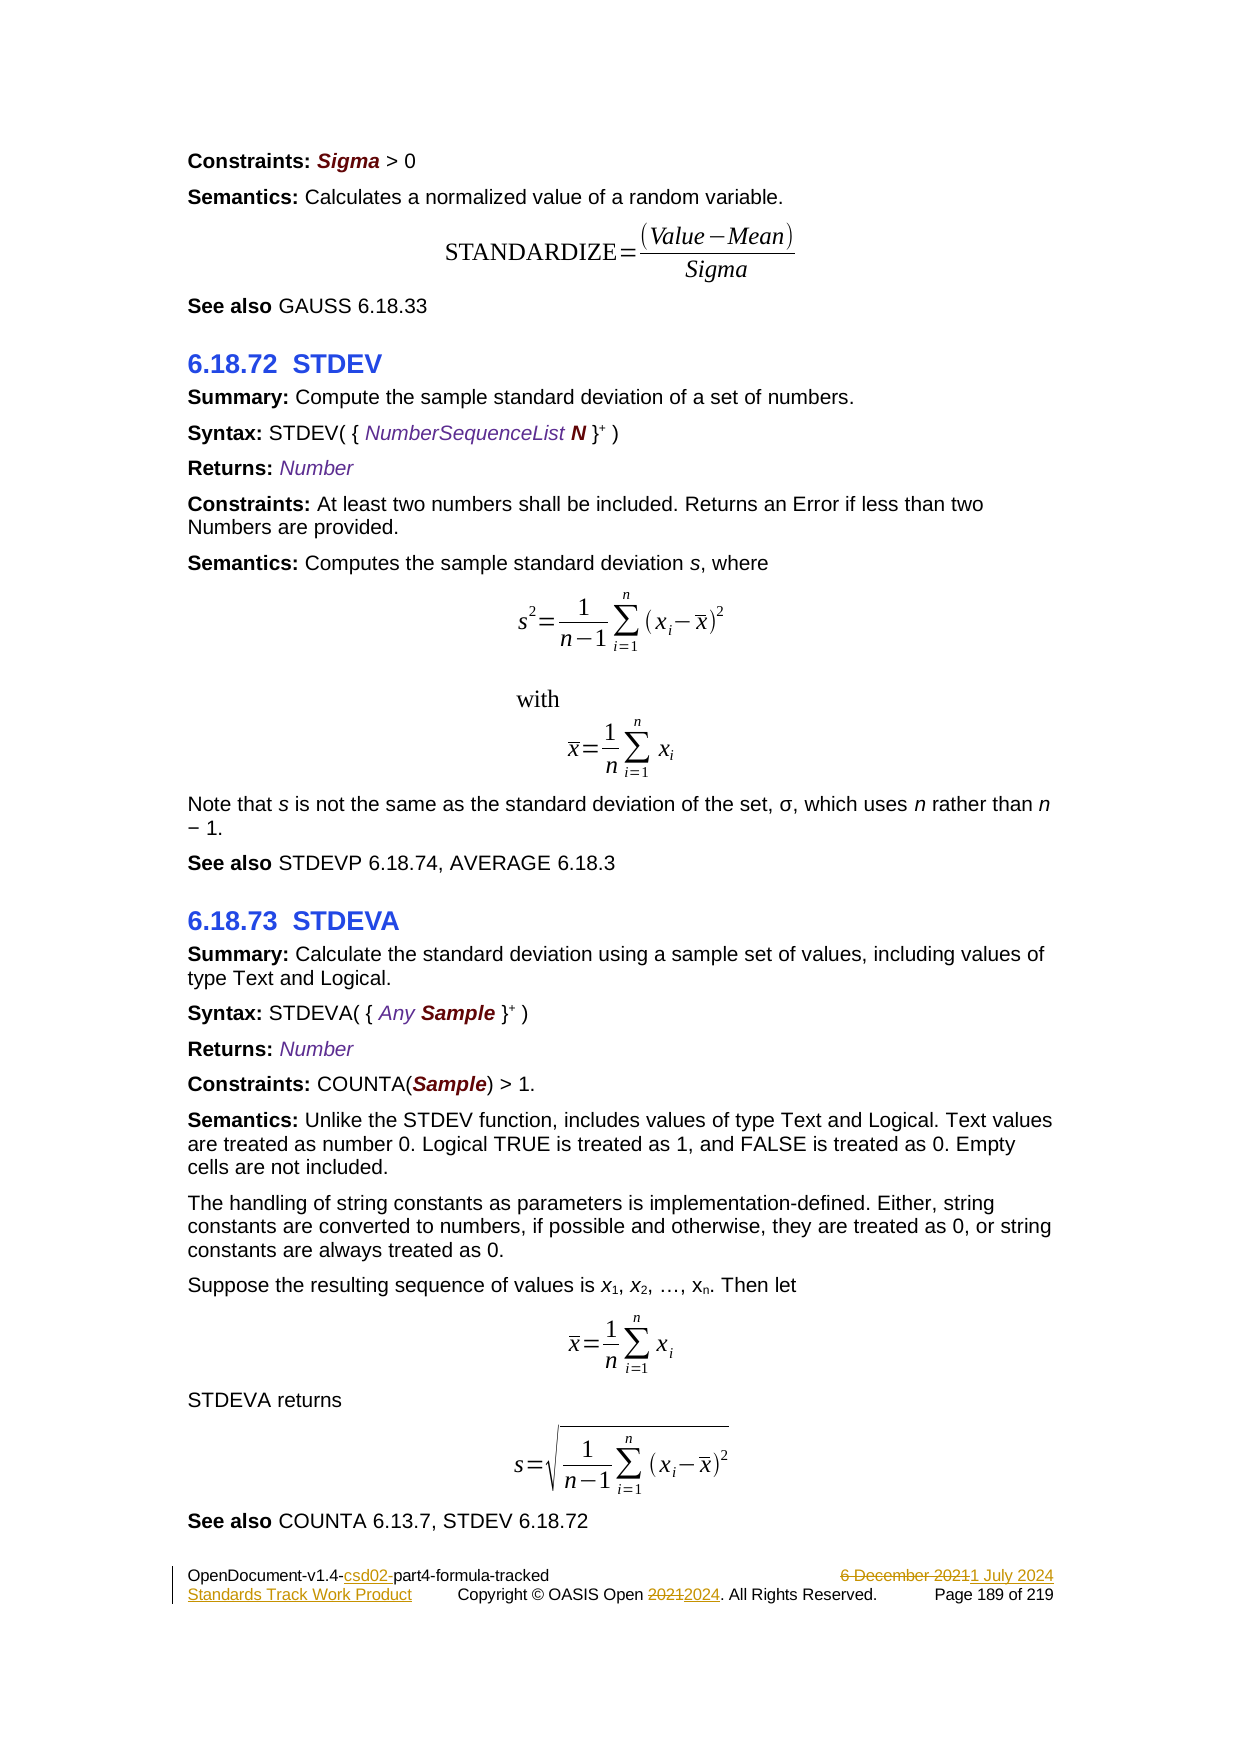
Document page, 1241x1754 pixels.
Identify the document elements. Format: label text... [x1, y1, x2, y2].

text Suppose the resulting sequence of values is x1, x2, …, xn. Then let [187, 1274, 1053, 1297]
text Constraints: COUNTA(Sample) > 1. [187, 1073, 1053, 1096]
text Summary: Compute the sample standard deviation of a set of numbers. [187, 385, 1053, 409]
subtitle STDEV [187, 349, 1053, 379]
text Returns: Number [187, 457, 1053, 480]
text Syntax: STDEV( { NumberSequenceList N }+ ) [187, 421, 1053, 444]
text Note that s is not the same as the standard deviation of the set, σ, which uses n rather than n − 1. [187, 793, 1053, 840]
text See also COUNTA 6.13.7, STDEV 6.18.72 [187, 1509, 1053, 1533]
text Constraints: Sigma > 0 [187, 150, 1053, 173]
text Returns: Number [187, 1037, 1053, 1061]
text See also STDEVP 6.18.74, AVERAGE 6.18.3 [187, 852, 1053, 875]
text Syntax: STDEVA( { Any Sample }+ ) [187, 1002, 1053, 1025]
text Semantics: Computes the sample standard deviation s, where [187, 551, 1053, 575]
text See also GAUSS 6.18.33 [187, 295, 1053, 318]
text Semantics: Unlike the STDEV function, includes values of type Text and Logical. Text values are treated as number 0. Logical TRUE is treated as 1, and FALSE is treated as 0. Empty cells are not included. [187, 1108, 1053, 1179]
text STDEVA returns [187, 1389, 1053, 1412]
subtitle STDEVA [187, 906, 1053, 936]
text Semantics: Calculates a normalized value of a random variable. [187, 186, 1053, 209]
text Summary: Calculate the standard deviation using a sample set of values, including values of type Text and Logical. [187, 942, 1053, 989]
text Constraints: At least two numbers shall be included. Returns an Error if less than two Numbers are provided. [187, 492, 1053, 539]
text The handling of string constants as parameters is implementation-defined. Either, string constants are converted to numbers, if possible and otherwise, they are treated as 0, or string constants are always treated as 0. [187, 1191, 1053, 1262]
